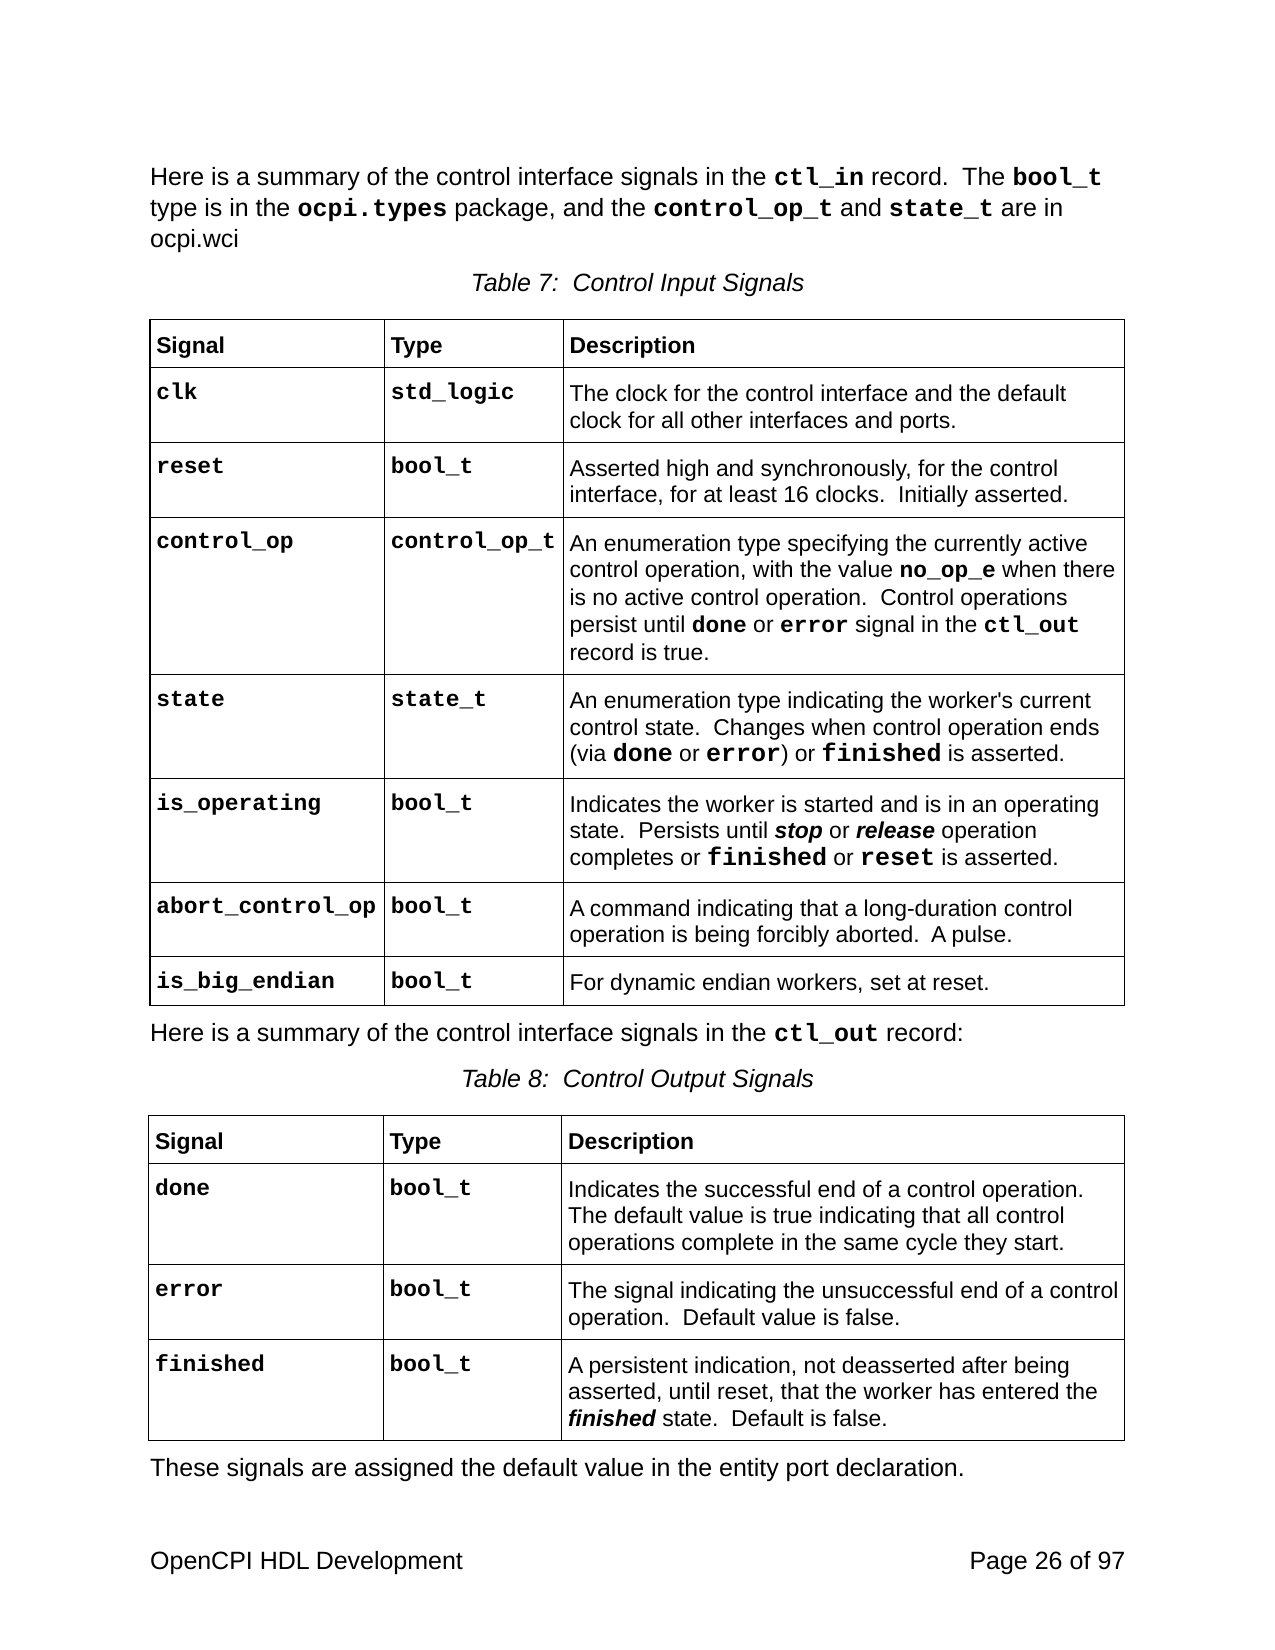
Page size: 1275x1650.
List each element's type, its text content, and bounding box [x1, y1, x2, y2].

table_cell bool_t [385, 443, 563, 517]
text Here is a summary of the control interface signals in the ctl_in record. The bool_t type is in the ocpi.types package, and the control_op_t and state_t are in ocpi.wci [150, 162, 1125, 253]
table_cell Indicates the worker is started and is in an operating state. Persists until stop or release operation completes or finished or reset is asserted. [564, 779, 1124, 882]
table_header Type [385, 320, 563, 367]
table_header Signal [149, 1116, 383, 1163]
table_cell bool_t [384, 1164, 561, 1264]
table_cell state_t [385, 675, 563, 778]
table_cell The clock for the control interface and the default clock for all other interfaces and ports. [564, 368, 1124, 442]
table_cell A command indicating that a long-duration control operation is being forcibly aborted. A pulse. [564, 883, 1124, 956]
table_cell bool_t [384, 1340, 561, 1440]
table_cell bool_t [385, 957, 563, 1004]
table_cell done [149, 1164, 383, 1264]
table_cell An enumeration type specifying the currently active control operation, with the value no_op_e when there is no active control operation. Control operations persist until done or error signal in the ctl_out record is true. [564, 518, 1124, 674]
table_cell finished [149, 1340, 383, 1440]
table_cell std_logic [385, 368, 563, 442]
table_cell Asserted high and synchronously, for the control interface, for at least 16 clocks. Initially asserted. [564, 443, 1124, 517]
table_header Signal [151, 320, 384, 367]
table_header Type [384, 1116, 561, 1163]
table_cell Indicates the successful end of a control operation. The default value is true indicating that all control operations complete in the same cycle they start. [562, 1164, 1124, 1264]
table_cell state [151, 675, 384, 778]
table_cell For dynamic endian workers, set at reset. [564, 957, 1124, 1004]
text Table 7: Control Input Signals [150, 268, 1125, 296]
table_cell An enumeration type indicating the worker's current control state. Changes when control operation ends (via done or error) or finished is asserted. [564, 675, 1124, 778]
text Table 8: Control Output Signals [150, 1063, 1125, 1092]
table_header Description [564, 320, 1124, 367]
text These signals are assigned the default value in the entity port declaration. [150, 1453, 1125, 1482]
text Here is a summary of the control interface signals in the ctl_out record: [150, 1018, 1125, 1048]
table_header Description [562, 1116, 1124, 1163]
table_cell A persistent indication, not deasserted after being asserted, until reset, that the worker has entered the finished state. Default is false. [562, 1340, 1124, 1440]
table_cell control_op [151, 518, 384, 674]
table_cell The signal indicating the unsuccessful end of a control operation. Default value is false. [562, 1265, 1124, 1339]
table_cell control_op_t [385, 518, 563, 674]
table_cell bool_t [385, 779, 563, 882]
table_cell abort_control_op [151, 883, 384, 956]
table_cell reset [151, 443, 384, 517]
table_cell clk [151, 368, 384, 442]
table_cell bool_t [385, 883, 563, 956]
table_cell bool_t [384, 1265, 561, 1339]
table_cell is_operating [151, 779, 384, 882]
table_cell error [149, 1265, 383, 1339]
table_cell is_big_endian [151, 957, 384, 1004]
